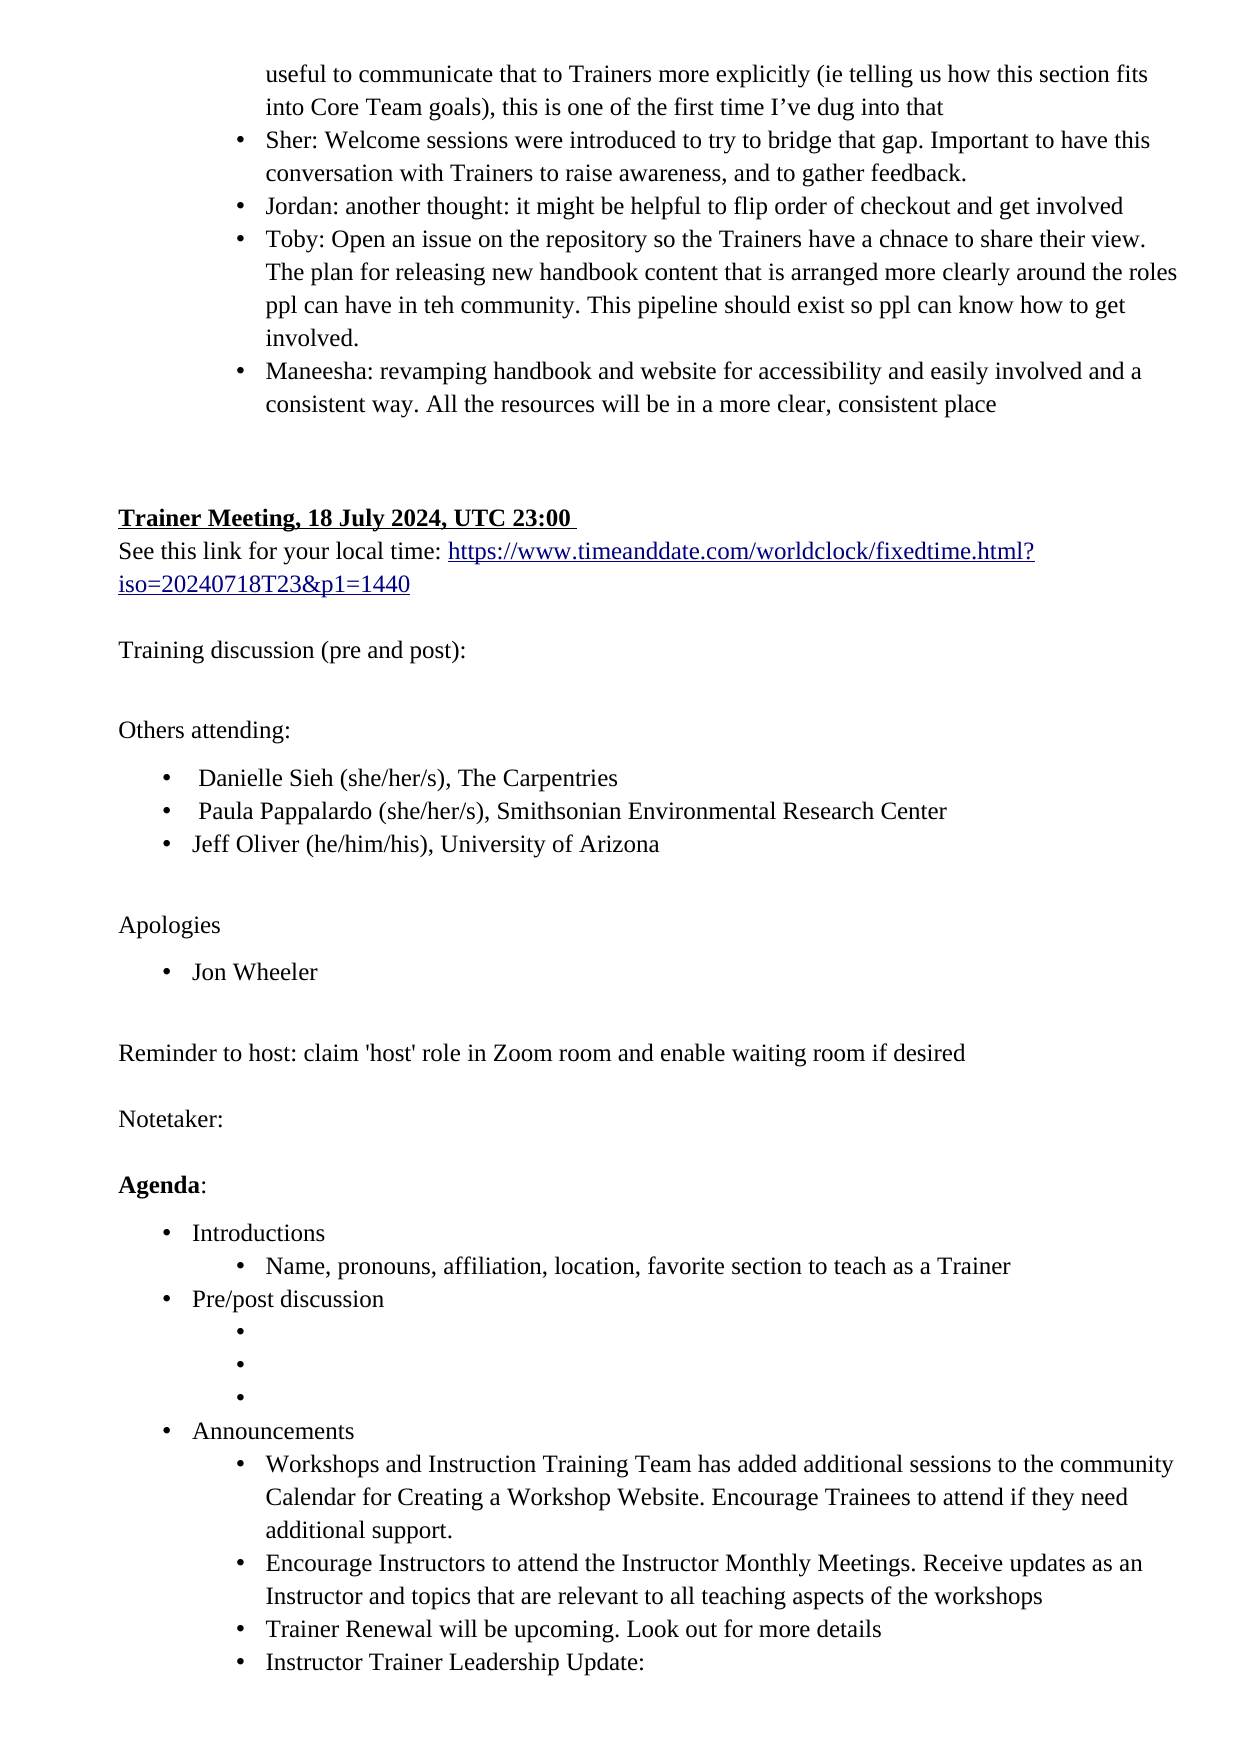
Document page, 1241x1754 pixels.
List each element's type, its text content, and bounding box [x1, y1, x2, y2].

list Introductions [162, 1218, 1181, 1247]
list Toby: Open an issue on the repository so the Trainers have a chnace to share their view. The plan for releasing new handbook content that is arranged more clearly around the roles ppl can have in teh community. This pipeline should exist so ppl can know how to get involved. [236, 224, 1181, 352]
text Apologies [118, 877, 1181, 939]
text Reminder to host: claim 'host' role in Zoom room and enable waiting room if desired Notetaker: Agenda: [118, 1005, 1181, 1199]
list Announcements [162, 1416, 1181, 1445]
list Jeff Oliver (he/him/his), University of Arizona [162, 829, 1181, 858]
list Sher: Welcome sessions were introduced to try to bridge that gap. Important to have this conversation with Trainers to raise awareness, and to gather feedback. [236, 125, 1181, 187]
list Instructor Trainer Leadership Update: [236, 1647, 1181, 1676]
list Pre/post discussion [162, 1284, 1181, 1313]
list Maneesha: revamping handbook and website for accessibility and easily involved and a consistent way. All the resources will be in a more clear, consistent place [236, 356, 1181, 418]
list Jon Wheeler [162, 957, 1181, 986]
text Trainer Meeting, 18 July 2024, UTC 23:00 See this link for your local time: https://www.timeanddate.com/worldclock/fixedtime.html?iso=20240718T23&p1=1440 Training discussion (pre and post): [118, 437, 1181, 664]
list Encourage Instructors to attend the Instructor Monthly Meetings. Receive updates as an Instructor and topics that are relevant to all teaching aspects of the workshops [236, 1548, 1181, 1610]
text Others attending: [118, 683, 1181, 744]
list Workshops and Instruction Training Team has added additional sessions to the community Calendar for Creating a Workshop Website. Encourage Trainees to attend if they need additional support. [236, 1449, 1181, 1544]
list Paula Pappalardo (she/her/s), Smithsonian Environmental Research Center [162, 796, 1181, 825]
list Name, pronouns, affiliation, location, favorite section to teach as a Trainer [236, 1251, 1181, 1279]
list Trainer Renewal will be upcoming. Look out for more details [236, 1614, 1181, 1643]
list Jordan: another thought: it might be helpful to flip order of checkout and get involved [236, 191, 1181, 220]
list useful to communicate that to Trainers more explicitly (ie telling us how this section fits into Core Team goals), this is one of the first time I’ve dug into that [236, 59, 1181, 121]
list Danielle Sieh (she/her/s), The Carpentries [162, 763, 1181, 792]
